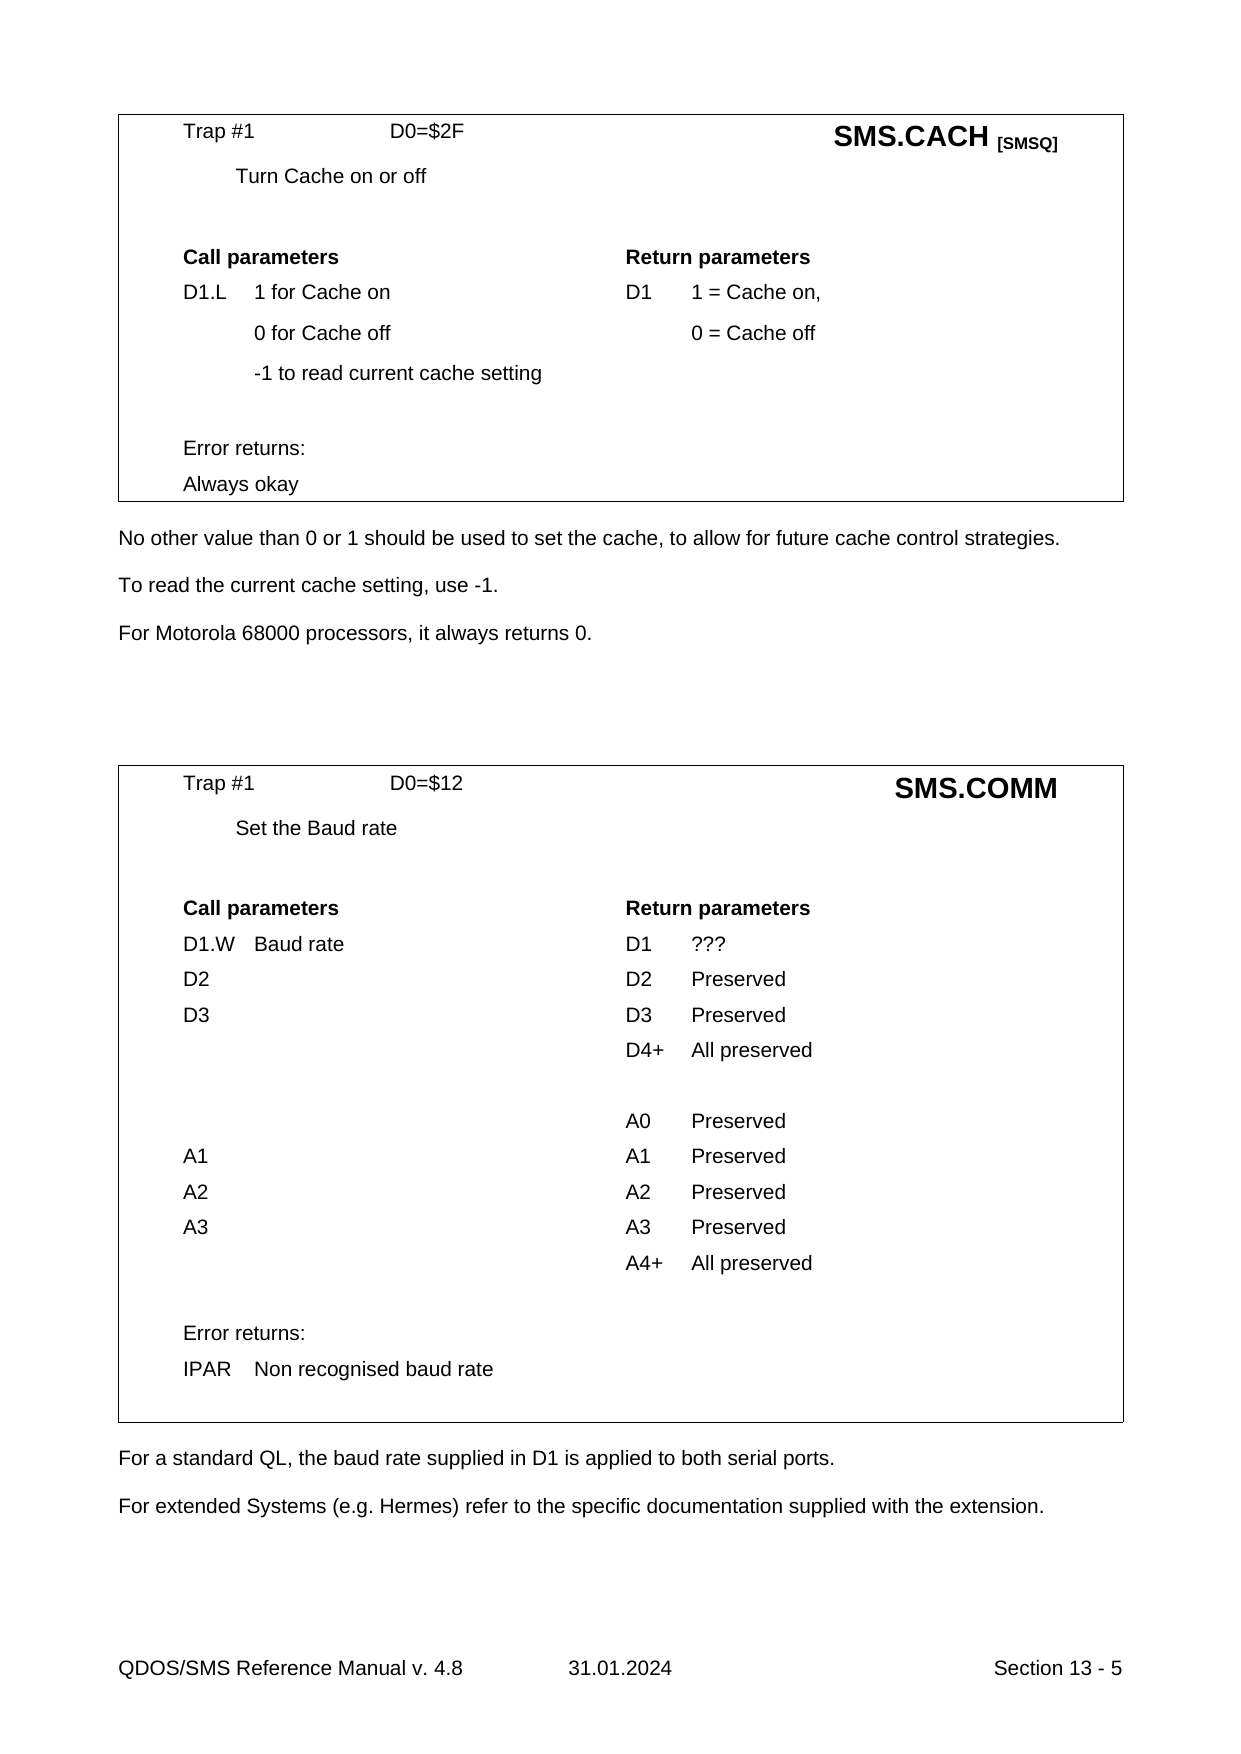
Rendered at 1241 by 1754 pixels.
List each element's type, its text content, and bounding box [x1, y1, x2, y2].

table_header Trap #1 [177, 766, 384, 810]
table_cell [620, 355, 685, 395]
table_cell Baud rate [248, 926, 620, 961]
table_cell 1 = Cache on, [685, 275, 1063, 315]
table_cell [1064, 395, 1123, 431]
table_cell A4+ [620, 1245, 685, 1280]
table_cell [1064, 199, 1123, 239]
table_cell D1.L [177, 275, 248, 315]
table_cell D2 [177, 961, 248, 997]
table_cell [177, 159, 230, 199]
table_cell [177, 199, 620, 239]
table_cell A3 [177, 1209, 248, 1245]
table_cell Preserved [685, 961, 1063, 997]
table_cell Preserved [685, 1209, 1063, 1245]
table_cell [119, 395, 177, 431]
table_cell [1064, 1139, 1123, 1174]
table_cell [1064, 1032, 1123, 1068]
table_header [1064, 115, 1123, 159]
table_cell A2 [620, 1174, 685, 1209]
table_cell [248, 1245, 620, 1280]
table_cell Preserved [685, 1174, 1063, 1209]
table_cell [177, 1068, 248, 1103]
text For extended Systems (e.g. Hermes) refer to the specific documentation supplied with the extension. [118, 1494, 1122, 1518]
table_cell [119, 926, 177, 961]
table_cell Error returns: [177, 431, 1063, 466]
table_header SMS.CACH [SMSQ] [620, 115, 1063, 159]
table_cell [119, 997, 177, 1032]
table_cell [119, 1103, 177, 1138]
table_cell [248, 1068, 620, 1103]
table_cell [620, 395, 685, 431]
table_cell [1064, 355, 1123, 395]
table_cell [119, 275, 177, 315]
table_cell IPAR [177, 1351, 248, 1386]
table_cell [1064, 810, 1123, 850]
table_cell All preserved [685, 1032, 1063, 1068]
table_cell D1.W [177, 926, 248, 961]
text No other value than 0 or 1 should be used to set the cache, to allow for future cache control strategies. [118, 525, 1122, 549]
table_cell D1 [620, 275, 685, 315]
table_cell [1064, 1068, 1123, 1103]
table_cell [177, 850, 620, 891]
table_cell [1064, 275, 1123, 315]
table_cell [620, 1280, 685, 1316]
table_cell 1 for Cache on [248, 275, 620, 315]
table_cell [119, 1032, 177, 1068]
table_cell A0 [620, 1103, 685, 1138]
table_cell [177, 395, 248, 431]
table_cell D3 [177, 997, 248, 1032]
table_cell [1064, 239, 1123, 274]
table_cell D1 [620, 926, 685, 961]
table_cell [685, 1068, 1063, 1103]
table_cell [1064, 1174, 1123, 1209]
table_cell [119, 355, 177, 395]
table_cell Error returns: [177, 1316, 1063, 1351]
table_header D0=$2F [384, 115, 620, 159]
table_cell [177, 355, 248, 395]
table_cell [248, 1386, 1063, 1422]
table_cell [248, 1280, 620, 1316]
table_cell [620, 315, 685, 355]
table_header [119, 766, 177, 810]
table_cell A1 [620, 1139, 685, 1174]
table_cell [1064, 1316, 1123, 1351]
table_header [1064, 766, 1123, 810]
table_cell [119, 1139, 177, 1174]
table_cell [119, 1174, 177, 1209]
table_cell [1064, 1351, 1123, 1386]
table_cell [248, 961, 620, 997]
table_cell [1064, 1209, 1123, 1245]
table_cell [119, 1280, 177, 1316]
table_cell [119, 1316, 177, 1351]
table_cell [1064, 1245, 1123, 1280]
table_cell [119, 891, 177, 926]
table_cell [119, 1351, 177, 1386]
table_cell [119, 315, 177, 355]
table_cell D2 [620, 961, 685, 997]
table_cell Return parameters [620, 891, 1063, 926]
table_cell [1064, 926, 1123, 961]
table_cell [177, 1103, 248, 1138]
table_header [119, 115, 177, 159]
table_cell [1064, 431, 1123, 466]
table_cell [119, 850, 177, 891]
table_cell ??? [685, 926, 1063, 961]
table_cell -1 to read current cache setting [248, 355, 620, 395]
table_cell [248, 1103, 620, 1138]
table_cell [248, 395, 620, 431]
table_cell [177, 1245, 248, 1280]
table_cell [685, 1280, 1063, 1316]
table_header SMS.COMM [620, 766, 1063, 810]
table_cell [119, 810, 177, 850]
table_cell [1064, 1103, 1123, 1138]
text For Motorola 68000 processors, it always returns 0. [118, 621, 1122, 645]
table_cell [248, 997, 620, 1032]
table_cell A3 [620, 1209, 685, 1245]
table_cell [1064, 466, 1123, 501]
table_cell [1064, 1280, 1123, 1316]
table_cell D3 [620, 997, 685, 1032]
table_cell [620, 159, 1063, 199]
table_cell [685, 395, 1063, 431]
table_cell [1064, 961, 1123, 997]
table_cell D4+ [620, 1032, 685, 1068]
table_cell [620, 1068, 685, 1103]
table_header Trap #1 [177, 115, 384, 159]
table_cell [1064, 1386, 1123, 1422]
table_cell [248, 1032, 620, 1068]
table_cell [119, 431, 177, 466]
table_cell Call parameters [177, 239, 620, 274]
table_cell A1 [177, 1139, 248, 1174]
table_cell [177, 1280, 248, 1316]
table_cell [248, 1209, 620, 1245]
table_cell [248, 1174, 620, 1209]
table_cell [177, 810, 230, 850]
table_cell Set the Baud rate [230, 810, 620, 850]
table_cell [119, 1068, 177, 1103]
table_cell Call parameters [177, 891, 620, 926]
table_cell 0 for Cache off [248, 315, 620, 355]
table_cell [119, 1209, 177, 1245]
table_header D0=$12 [384, 766, 620, 810]
table_cell [119, 1386, 177, 1422]
table_cell [248, 1139, 620, 1174]
table_cell [620, 199, 1063, 239]
table_cell 0 = Cache off [685, 315, 1063, 355]
table_cell [177, 315, 248, 355]
table_cell All preserved [685, 1245, 1063, 1280]
table_cell Always okay [177, 466, 1063, 501]
table_cell A2 [177, 1174, 248, 1209]
table_cell [119, 961, 177, 997]
table_cell [119, 159, 177, 199]
table_cell [1064, 997, 1123, 1032]
table_cell [119, 239, 177, 274]
table_cell [119, 199, 177, 239]
table_cell Preserved [685, 1139, 1063, 1174]
table_cell [1064, 850, 1123, 891]
table_cell Non recognised baud rate [248, 1351, 1063, 1386]
table_cell Return parameters [620, 239, 1063, 274]
table_cell Turn Cache on or off [230, 159, 620, 199]
table_cell Preserved [685, 1103, 1063, 1138]
table_cell [620, 810, 1063, 850]
table_cell [620, 850, 1063, 891]
table_cell [1064, 159, 1123, 199]
table_cell [177, 1386, 248, 1422]
table_cell [119, 466, 177, 501]
text For a standard QL, the baud rate supplied in D1 is applied to both serial ports. [118, 1446, 1122, 1470]
table_cell [1064, 315, 1123, 355]
table_cell [177, 1032, 248, 1068]
table_cell Preserved [685, 997, 1063, 1032]
table_cell [119, 1245, 177, 1280]
table_cell [685, 355, 1063, 395]
table_cell [1064, 891, 1123, 926]
text To read the current cache setting, use -1. [118, 573, 1122, 597]
